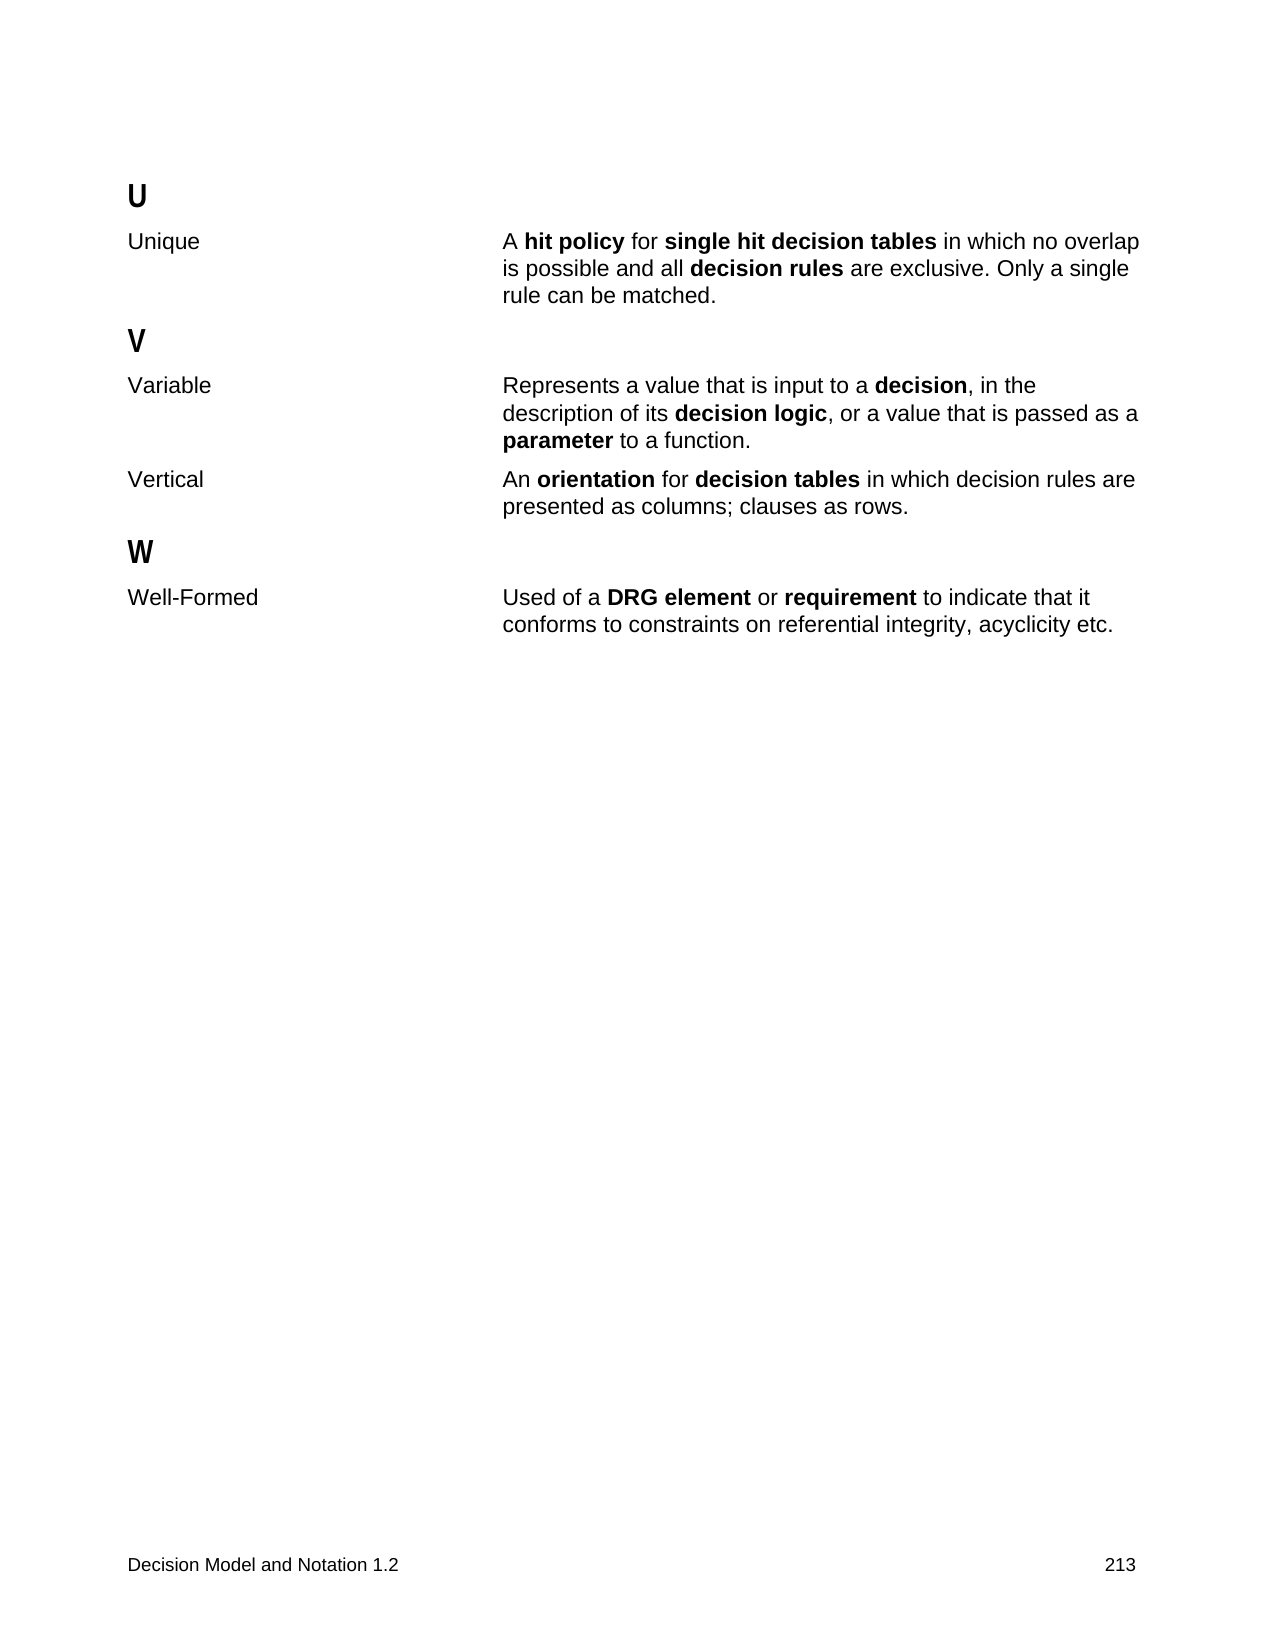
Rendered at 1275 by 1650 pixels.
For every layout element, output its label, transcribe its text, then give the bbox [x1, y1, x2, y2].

text Variable Represents a value that is input to a decision, in the description of its decision logic, or a value that is passed as a parameter to a function. [127, 372, 1147, 453]
subtitle U [127, 176, 1147, 215]
text Vertical An orientation for decision tables in which decision rules are presented as columns; clauses as rows. [127, 465, 1147, 519]
subtitle W [127, 532, 1147, 570]
text Well-Formed Used of a DRG element or requirement to indicate that it conforms to constraints on referential integrity, acyclicity etc. [127, 583, 1147, 637]
subtitle V [127, 321, 1147, 359]
text Unique A hit policy for single hit decision tables in which no overlap is possible and all decision rules are exclusive. Only a single rule can be matched. [127, 227, 1147, 308]
